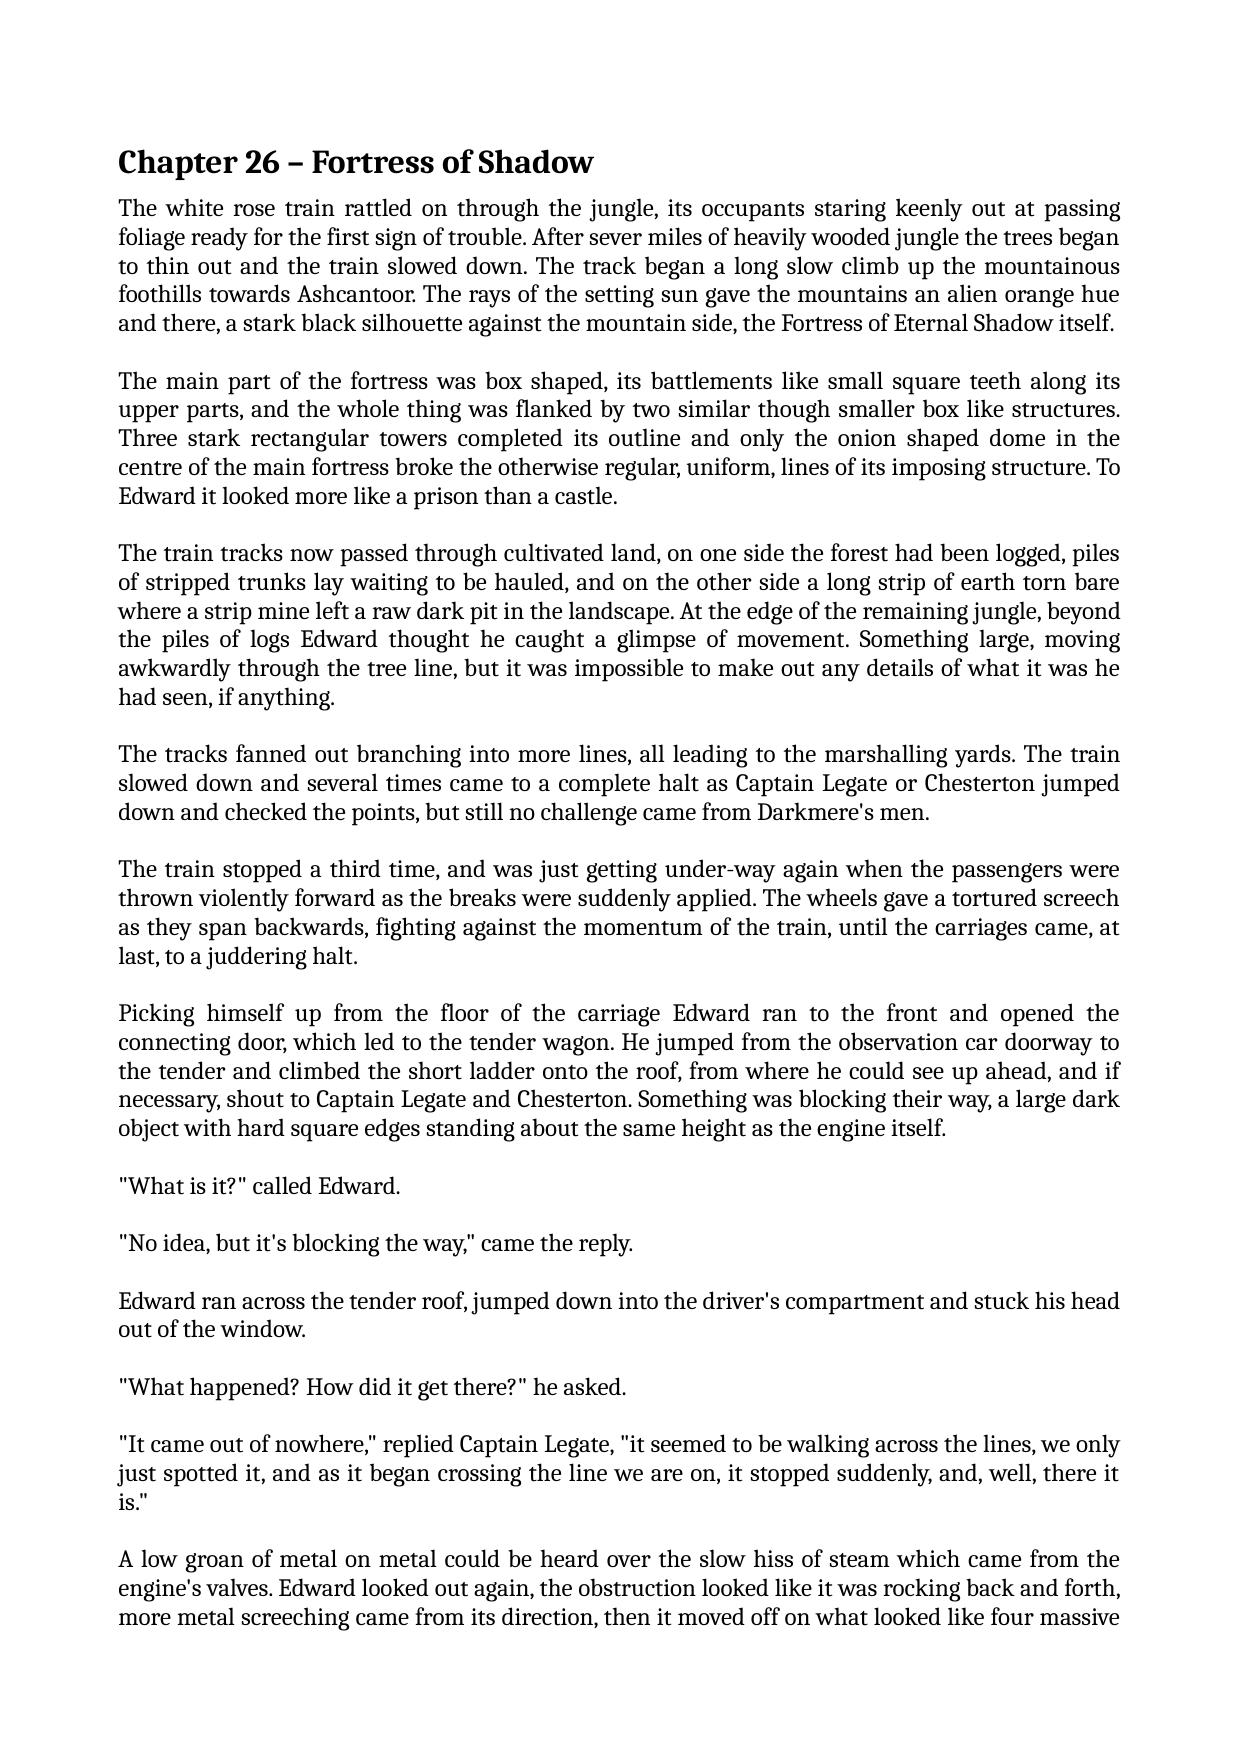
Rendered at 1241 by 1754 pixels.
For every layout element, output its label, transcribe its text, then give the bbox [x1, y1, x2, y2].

text The train stopped a third time, and was just getting under-way again when the passengers were thrown violently forward as the breaks were suddenly applied. The wheels gave a tortured screech as they span backwards, fighting against the momentum of the train, until the carriages came, at last, to a juddering halt. [118, 855, 1122, 970]
text A low groan of metal on metal could be heard over the slow hiss of steam which came from the engine's valves. Edward looked out again, the obstruction looked like it was rocking back and forth, more metal screeching came from its direction, then it moved off on what looked like four massive [118, 1545, 1122, 1632]
text Picking himself up from the floor of the carriage Edward ran to the front and opened the connecting door, which led to the tender wagon. He jumped from the observation car doorway to the tender and climbed the short ladder onto the roof, from where he could see up ahead, and if necessary, shout to Captain Legate and Chesterton. Something was blocking their way, a large dark object with hard square edges standing about the same height as the engine itself. [118, 999, 1122, 1143]
text The white rose train rattled on through the jungle, its occupants staring keenly out at passing foliage ready for the first sign of trouble. After sever miles of heavily wooded jungle the trees began to thin out and the train slowed down. The track began a long slow climb up the mountainous foothills towards Ashcantoor. The rays of the setting sun gave the mountains an alien orange hue and there, a stark black silhouette against the mountain side, the Fortress of Eternal Shadow itself. [118, 194, 1122, 338]
text "What happened? How did it get there?" he asked. [118, 1373, 1122, 1402]
text "It came out of nowhere," replied Captain Legate, "it seemed to be walking across the lines, we only just spotted it, and as it began crossing the line we are on, it stopped suddenly, and, well, there it is." [118, 1430, 1122, 1517]
text "What is it?" called Edward. [118, 1172, 1122, 1200]
text The train tracks now passed through cultivated land, on one side the forest had been logged, piles of stripped trunks lay waiting to be hauled, and on the other side a long strip of earth torn bare where a strip mine left a raw dark pit in the landscape. At the edge of the remaining jungle, beyond the piles of logs Edward thought he caught a glimpse of movement. Something large, moving awkwardly through the tree line, but it was impossible to make out any details of what it was he had seen, if anything. [118, 539, 1122, 712]
text Edward ran across the tender roof, jumped down into the driver's compartment and stuck his head out of the window. [118, 1287, 1122, 1344]
text "No idea, but it's blocking the way," came the reply. [118, 1229, 1122, 1258]
text The tracks fanned out branching into more lines, all leading to the marshalling yards. The train slowed down and several times came to a complete halt as Captain Legate or Chesterton jumped down and checked the points, but still no challenge came from Darkmere's men. [118, 740, 1122, 827]
subtitle Chapter 26 – Fortress of Shadow [118, 143, 1122, 182]
text The main part of the fortress was box shaped, its battlements like small square teeth along its upper parts, and the whole thing was flanked by two similar though smaller box like structures. Three stark rectangular towers completed its outline and only the onion shaped dome in the centre of the main fortress broke the otherwise regular, uniform, lines of its imposing structure. To Edward it looked more like a prison than a castle. [118, 367, 1122, 510]
